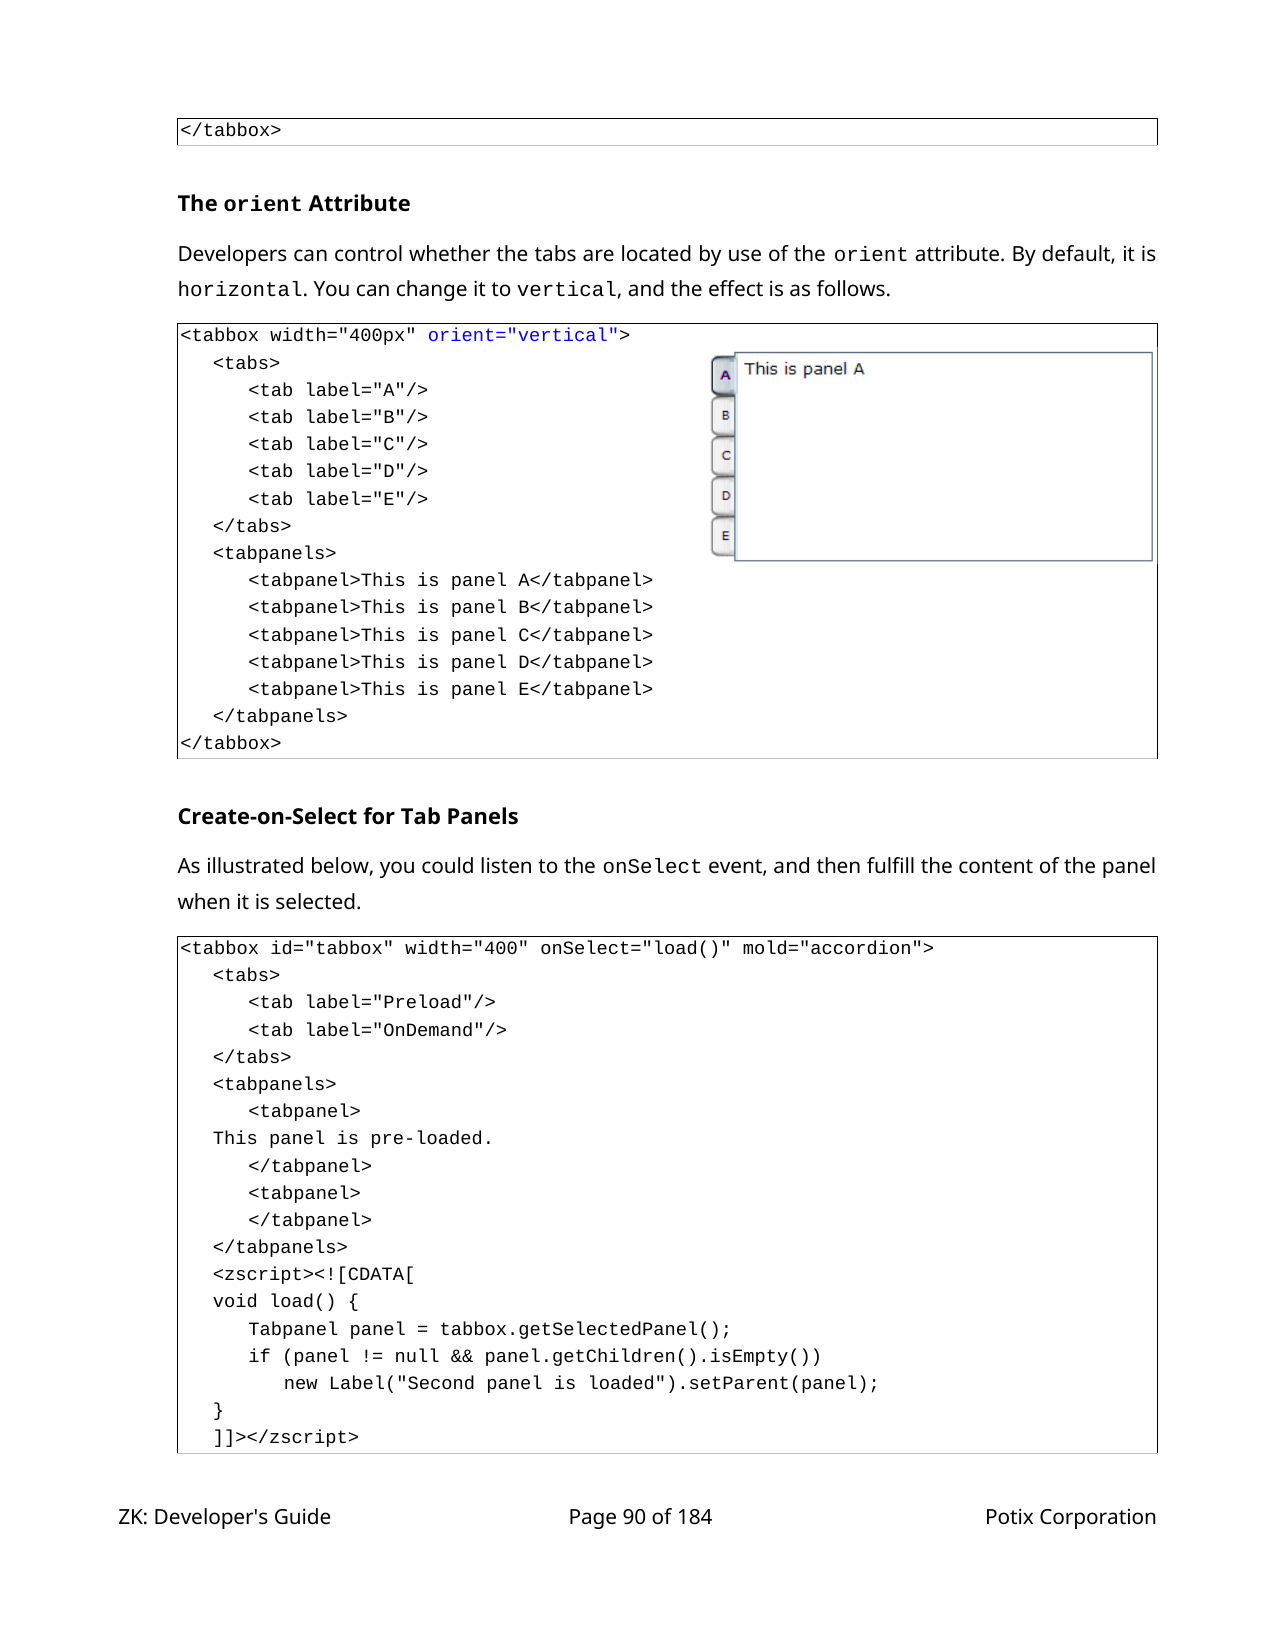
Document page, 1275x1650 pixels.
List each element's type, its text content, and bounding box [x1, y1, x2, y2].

text <tab label="Preload"/> [178, 990, 1157, 1014]
text <tabbox id="tabbox" width="400" onSelect="load()" mold="accordion"> [178, 937, 1157, 960]
text ]]></zscript> [178, 1425, 1157, 1453]
subtitle Create-on-Select for Tab Panels [177, 801, 1157, 831]
text <tabbox width="400px" orient="vertical"> [178, 324, 1157, 348]
text </tabpanel> [178, 1153, 1157, 1178]
text <tabpanel>This is panel B</tabpanel> [178, 595, 1157, 619]
text <tab label="OnDemand"/> [178, 1017, 1157, 1042]
text <tab label="E"/> [178, 486, 708, 511]
text <tabpanel> [178, 1099, 1157, 1123]
text <tabpanels> [178, 541, 1157, 565]
text if (panel != null && panel.getChildren().isEmpty()) [178, 1344, 1157, 1368]
text Developers can control whether the tabs are located by use of the orient attribute. By default, it is horizontal. You can change it to vertical, and the effect is as follows. [177, 239, 1157, 303]
text This panel is pre-loaded. [178, 1126, 1157, 1151]
subtitle The orient Attribute [177, 188, 1157, 218]
text <tab label="B"/> [178, 405, 708, 429]
text </tabbox> [178, 731, 1157, 758]
text <tabpanel>This is panel E</tabpanel> [178, 677, 1157, 701]
text <tab label="A"/> [178, 378, 708, 402]
text <tabs> [178, 351, 708, 375]
text <tab label="D"/> [178, 459, 708, 483]
text </tabbox> [178, 119, 1157, 145]
text <zscript><![CDATA[ [178, 1262, 1157, 1286]
text </tabpanel> [178, 1208, 1157, 1232]
text </tabs> [178, 1045, 1157, 1069]
text new Label("Second panel is loaded").setParent(panel); [178, 1371, 1157, 1395]
text <tabpanel>This is panel D</tabpanel> [178, 649, 1157, 674]
text </tabpanels> [178, 1235, 1157, 1259]
picture [708, 347, 1158, 564]
text <tabpanel>This is panel C</tabpanel> [178, 622, 1157, 647]
text </tabpanels> [178, 704, 1157, 728]
text <tabpanel>This is panel A</tabpanel> [178, 568, 1157, 592]
text </tabs> [178, 514, 708, 538]
text <tabpanels> [178, 1072, 1157, 1096]
text <tabs> [178, 963, 1157, 987]
text } [178, 1398, 1157, 1422]
text Tabpanel panel = tabbox.getSelectedPanel(); [178, 1317, 1157, 1341]
text As illustrated below, you could listen to the onSelect event, and then fulfill the content of the panel when it is selected. [177, 852, 1157, 915]
text <tabpanel> [178, 1181, 1157, 1205]
text void load() { [178, 1289, 1157, 1314]
text <tab label="C"/> [178, 432, 708, 456]
